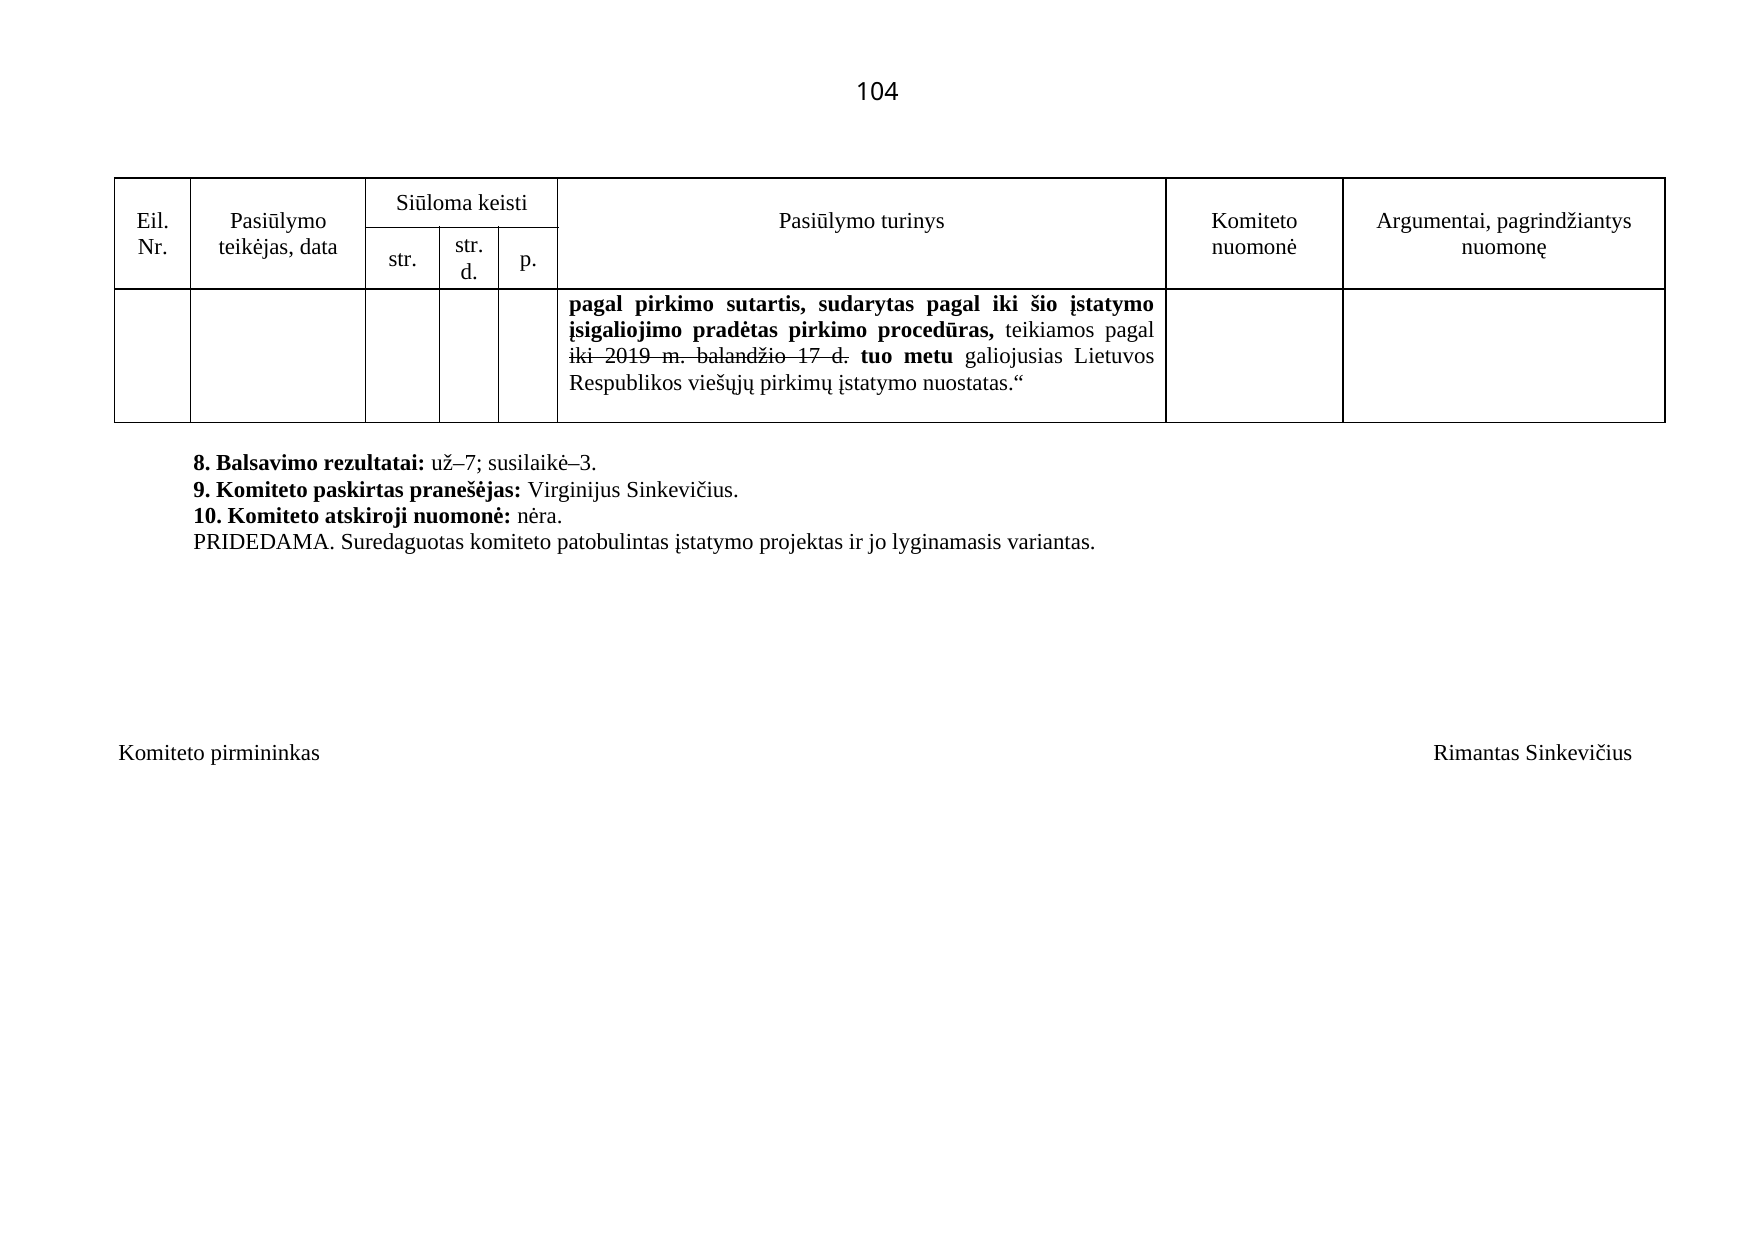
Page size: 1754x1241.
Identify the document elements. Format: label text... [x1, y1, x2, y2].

table_cell [1344, 290, 1664, 421]
table_cell [1167, 290, 1342, 421]
table_cell [115, 290, 190, 421]
table_cell [499, 290, 557, 421]
table_cell p. [499, 228, 557, 288]
table_header Komiteto nuomonė [1167, 179, 1342, 288]
text PRIDEDAMA. Suredaguotas komiteto patobulintas įstatymo projektas ir jo lyginamasis variantas. [118, 528, 1636, 555]
table_header Pasiūlymo teikėjas, data [191, 179, 365, 288]
table_header Pasiūlymo turinys [558, 179, 1165, 288]
table_header Argumentai, pagrindžiantys nuomonę [1344, 179, 1664, 288]
text Komiteto pirmininkas Rimantas Sinkevičius [118, 739, 1636, 766]
table_header Siūloma keisti [366, 179, 557, 226]
table_cell str. [366, 228, 439, 288]
table_cell str. d. [440, 228, 498, 288]
text 8. Balsavimo rezultatai: už–7; susilaikė–3. [118, 449, 1636, 476]
text 10. Komiteto atskiroji nuomonė: nėra. [118, 502, 1636, 528]
table_cell [366, 290, 439, 421]
table_header Eil. Nr. [115, 179, 190, 288]
table_cell [440, 290, 498, 421]
text 9. Komiteto paskirtas pranešėjas: Virginijus Sinkevičius. [118, 476, 1636, 502]
table_cell pagal pirkimo sutartis, sudarytas pagal iki šio įstatymo įsigaliojimo pradėtas pirkimo procedūras, teikiamos pagal iki 2019 m. balandžio 17 d. tuo metu galiojusias Lietuvos Respublikos viešųjų pirkimų įstatymo nuostatas.“ [558, 290, 1165, 421]
table_cell [191, 290, 365, 421]
